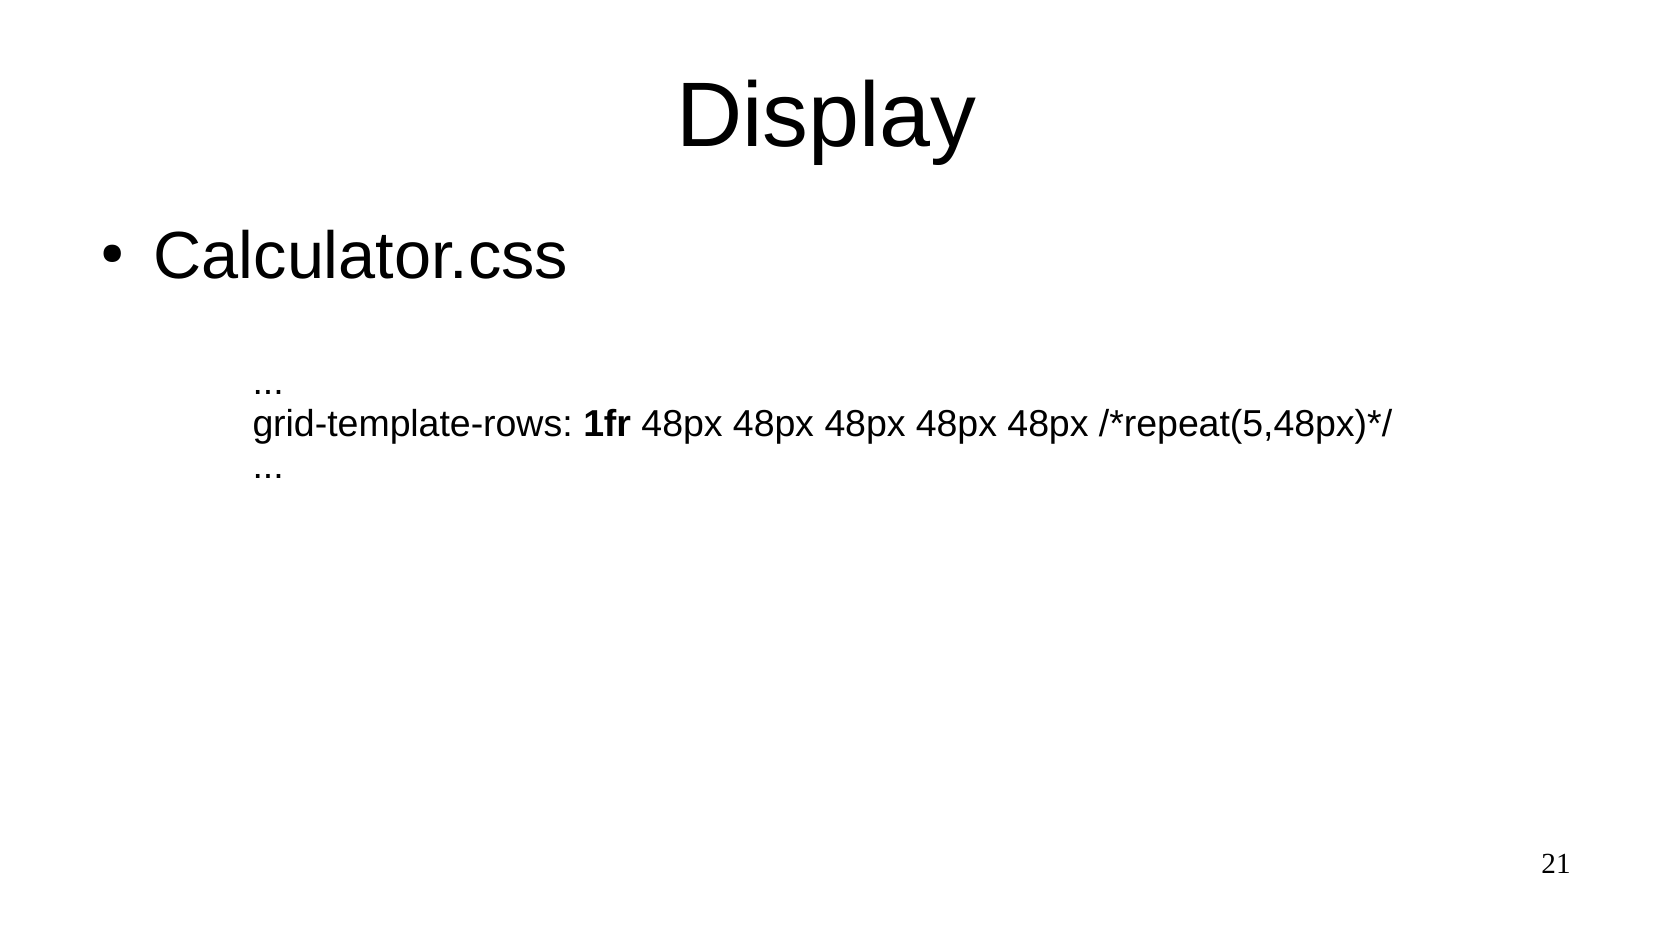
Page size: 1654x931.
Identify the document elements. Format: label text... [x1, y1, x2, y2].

title Display [82, 37, 1571, 193]
text_box ... grid-template-rows: 1fr 48px 48px 48px 48px 48px /*repeat(5,48px)*/ ... [237, 353, 1468, 495]
list Calculator.css [82, 217, 1571, 758]
